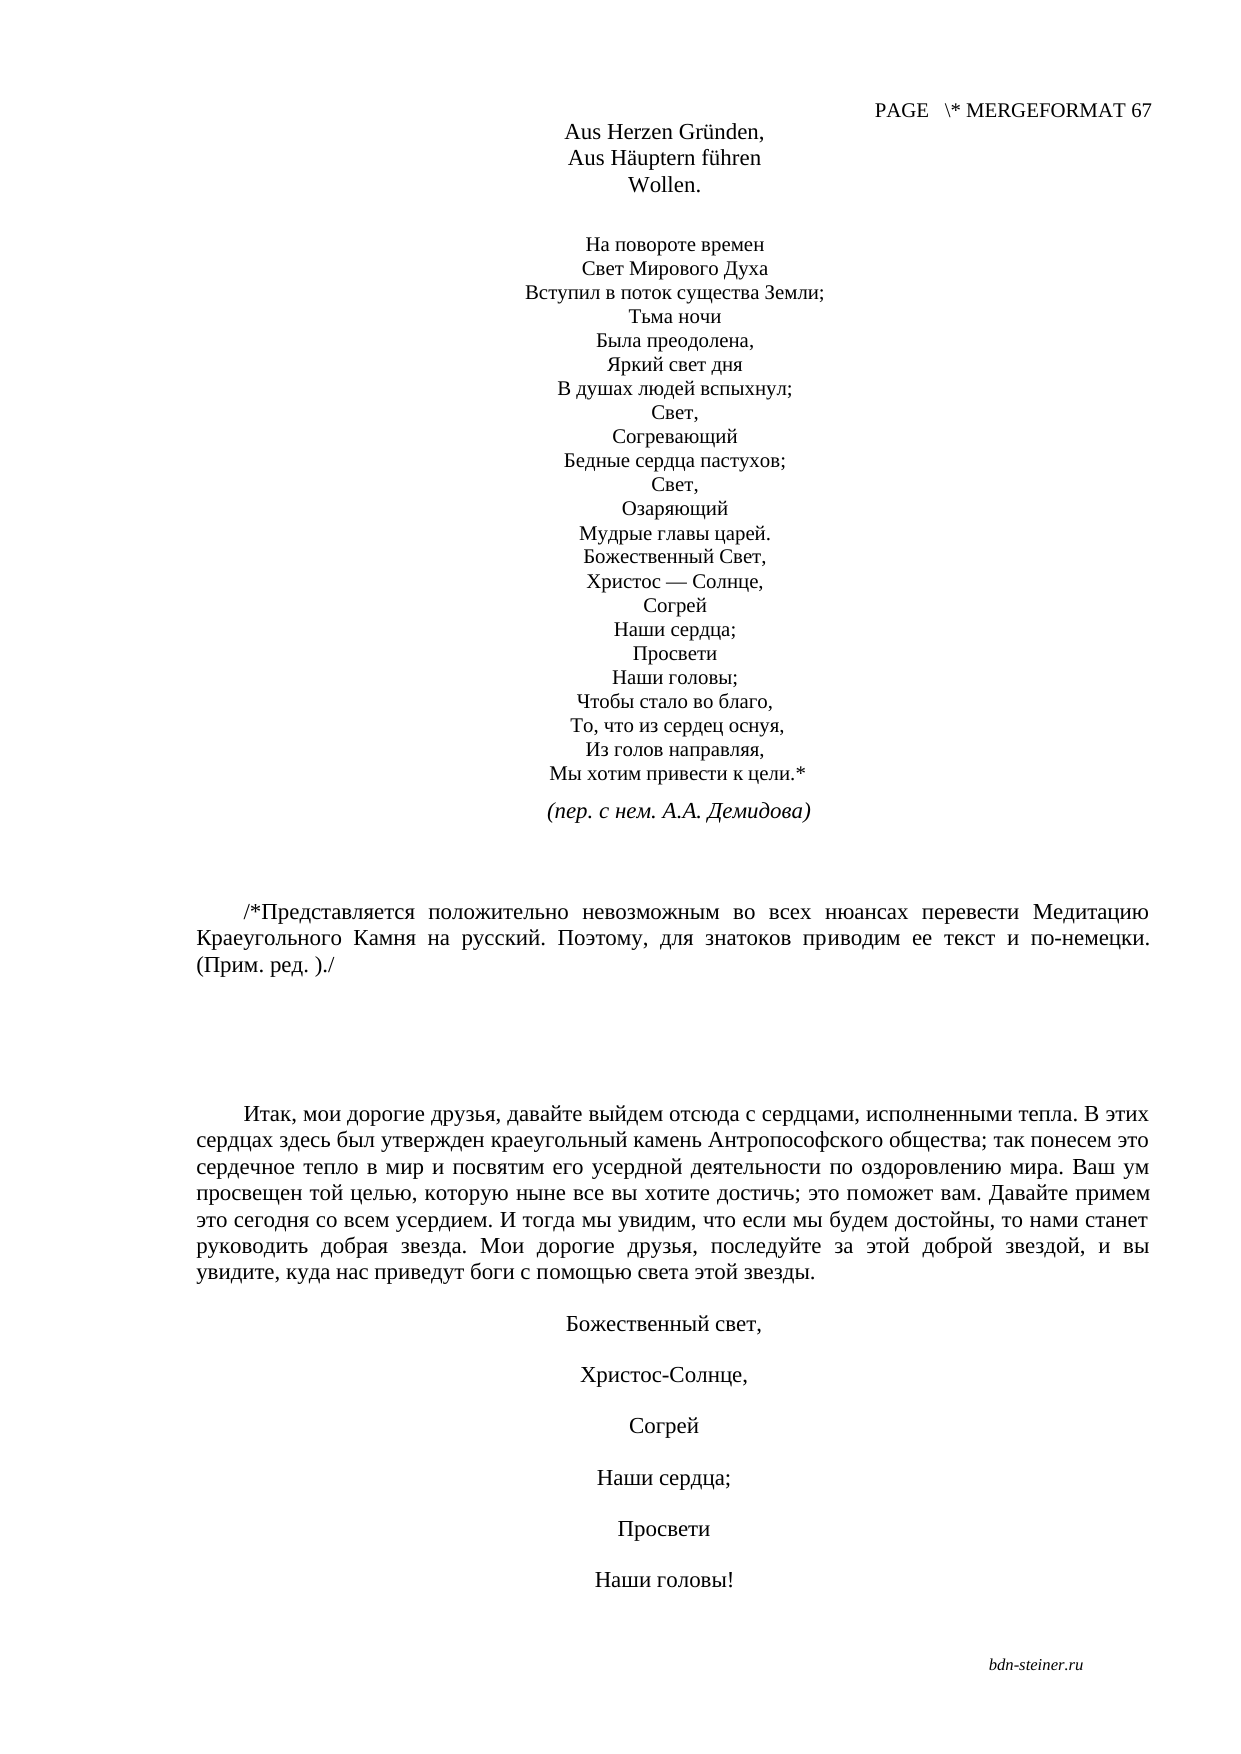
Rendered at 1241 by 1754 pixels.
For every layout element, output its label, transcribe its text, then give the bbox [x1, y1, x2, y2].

text Наши головы! [177, 1566, 1152, 1593]
text Христос-Солнце, [177, 1361, 1151, 1387]
text (пер. с нем. А.А. Демидова) [196, 798, 1151, 824]
text /*Представляется положитeльно невозможным во всех нюансах перевести Медитацию Краеугольного Камня на русский. Поэтому, для знатоков приводим ее текст и по-немецки. (Прим. ред. )./ [196, 898, 1151, 977]
text Божественный свет, [177, 1310, 1151, 1336]
text Итак, мои дорогие друзья, давайте выйдем отсюда с сердцами, исполненными тепла. В этих сердцах здесь был утвержден краеугольный камень Антропософского общества; так понесем это сердечное тепло в мир и посвятим его усердной деятельности по оздоровлению мира. Ваш ум просвещен той целью, которую ныне все вы хотите достичь; это поможет вам. Давайте примем это сегодня со всем усердием. И тогда мы увидим, что если мы будем достойны, то нами станет руководить добрая звезда. Мои дорогие друзья, последуйте за этой доброй звездой, и вы увидите, куда нас приведут боги с помощью света этой звезды. [196, 1100, 1151, 1285]
text Aus Herzen Gründen, Aus Häuptern führen Wollen. [177, 118, 1152, 197]
text Просвети [177, 1515, 1151, 1541]
text Наши сердца; [177, 1464, 1151, 1490]
text На повороте времен Свет Мирового Духа Вступил в поток существа Земли; Тьма ночи Была преодолена, Яркий свет дня В душах людей вспыхнул; Свет, Согревающий Бедные сердца пастухов; Свет, Озаряющий Мудрые главы царей. Божественный Свет, Христос — Солнце, Согрей Наши сердца; Просвети Наши головы; Чтобы стало во благо, То, что из сердец оснуя, Из голов направляя, Мы хотим привести к цели.* [177, 208, 1152, 785]
text Согрей [177, 1412, 1151, 1439]
